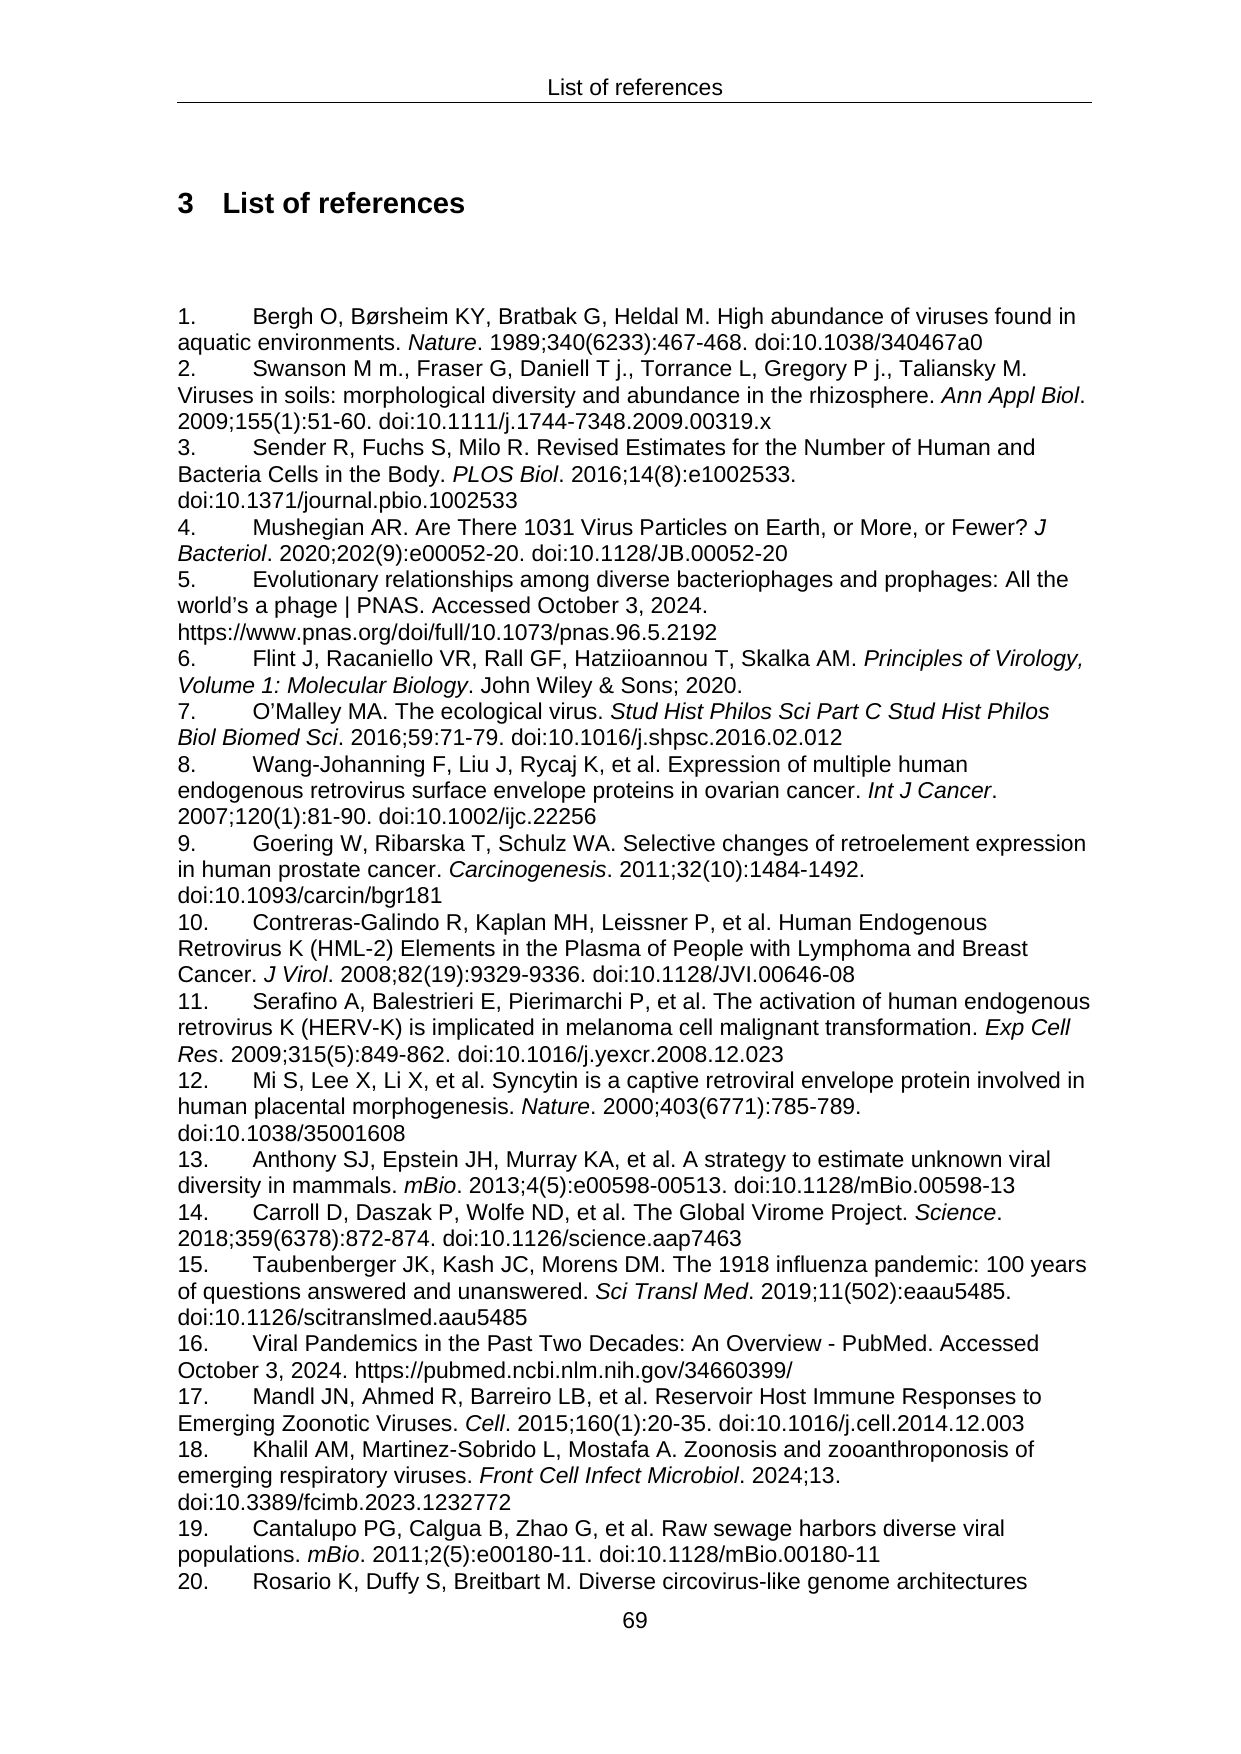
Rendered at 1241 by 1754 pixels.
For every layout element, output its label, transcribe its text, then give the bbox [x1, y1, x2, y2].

text 17. Mandl JN, Ahmed R, Barreiro LB, et al. Reservoir Host Immune Responses to Emerging Zoonotic Viruses. Cell. 2015;160(1):20-35. doi:10.1016/j.cell.2014.12.003 [177, 1383, 1092, 1436]
text 5. Evolutionary relationships among diverse bacteriophages and prophages: All the world’s a phage | PNAS. Accessed October 3, 2024. https://www.pnas.org/doi/full/10.1073/pnas.96.5.2192 [177, 566, 1092, 645]
text 6. Flint J, Racaniello VR, Rall GF, Hatziioannou T, Skalka AM. Principles of Virology, Volume 1: Molecular Biology. John Wiley & Sons; 2020. [177, 645, 1092, 698]
text 18. Khalil AM, Martinez-Sobrido L, Mostafa A. Zoonosis and zooanthroponosis of emerging respiratory viruses. Front Cell Infect Microbiol. 2024;13. doi:10.3389/fcimb.2023.1232772 [177, 1436, 1092, 1515]
text 15. Taubenberger JK, Kash JC, Morens DM. The 1918 influenza pandemic: 100 years of questions answered and unanswered. Sci Transl Med. 2019;11(502):eaau5485. doi:10.1126/scitranslmed.aau5485 [177, 1251, 1092, 1330]
text 20. Rosario K, Duffy S, Breitbart M. Diverse circovirus-like genome architectures [177, 1568, 1092, 1594]
text 11. Serafino A, Balestrieri E, Pierimarchi P, et al. The activation of human endogenous retrovirus K (HERV-K) is implicated in melanoma cell malignant transformation. Exp Cell Res. 2009;315(5):849-862. doi:10.1016/j.yexcr.2008.12.023 [177, 988, 1092, 1067]
text 19. Cantalupo PG, Calgua B, Zhao G, et al. Raw sewage harbors diverse viral populations. mBio. 2011;2(5):e00180-11. doi:10.1128/mBio.00180-11 [177, 1515, 1092, 1568]
text 9. Goering W, Ribarska T, Schulz WA. Selective changes of retroelement expression in human prostate cancer. Carcinogenesis. 2011;32(10):1484-1492. doi:10.1093/carcin/bgr181 [177, 830, 1092, 909]
text 3. Sender R, Fuchs S, Milo R. Revised Estimates for the Number of Human and Bacteria Cells in the Body. PLOS Biol. 2016;14(8):e1002533. doi:10.1371/journal.pbio.1002533 [177, 434, 1092, 513]
text 14. Carroll D, Daszak P, Wolfe ND, et al. The Global Virome Project. Science. 2018;359(6378):872-874. doi:10.1126/science.aap7463 [177, 1199, 1092, 1251]
text 10. Contreras-Galindo R, Kaplan MH, Leissner P, et al. Human Endogenous Retrovirus K (HML-2) Elements in the Plasma of People with Lymphoma and Breast Cancer. J Virol. 2008;82(19):9329-9336. doi:10.1128/JVI.00646-08 [177, 909, 1092, 988]
text 12. Mi S, Lee X, Li X, et al. Syncytin is a captive retroviral envelope protein involved in human placental morphogenesis. Nature. 2000;403(6771):785-789. doi:10.1038/35001608 [177, 1067, 1092, 1146]
text 2. Swanson M m., Fraser G, Daniell T j., Torrance L, Gregory P j., Taliansky M. Viruses in soils: morphological diversity and abundance in the rhizosphere. Ann Appl Biol. 2009;155(1):51-60. doi:10.1111/j.1744-7348.2009.00319.x [177, 355, 1092, 434]
text 4. Mushegian AR. Are There 1031 Virus Particles on Earth, or More, or Fewer? J Bacteriol. 2020;202(9):e00052-20. doi:10.1128/JB.00052-20 [177, 513, 1092, 566]
text 7. O’Malley MA. The ecological virus. Stud Hist Philos Sci Part C Stud Hist Philos Biol Biomed Sci. 2016;59:71-79. doi:10.1016/j.shpsc.2016.02.012 [177, 698, 1092, 751]
text 8. Wang-Johanning F, Liu J, Rycaj K, et al. Expression of multiple human endogenous retrovirus surface envelope proteins in ovarian cancer. Int J Cancer. 2007;120(1):81-90. doi:10.1002/ijc.22256 [177, 751, 1092, 830]
subtitle List of references [177, 186, 1092, 220]
text 16. Viral Pandemics in the Past Two Decades: An Overview - PubMed. Accessed October 3, 2024. https://pubmed.ncbi.nlm.nih.gov/34660399/ [177, 1330, 1092, 1383]
text 1. Bergh O, Børsheim KY, Bratbak G, Heldal M. High abundance of viruses found in aquatic environments. Nature. 1989;340(6233):467-468. doi:10.1038/340467a0 [177, 303, 1092, 355]
text 13. Anthony SJ, Epstein JH, Murray KA, et al. A strategy to estimate unknown viral diversity in mammals. mBio. 2013;4(5):e00598-00513. doi:10.1128/mBio.00598-13 [177, 1146, 1092, 1199]
